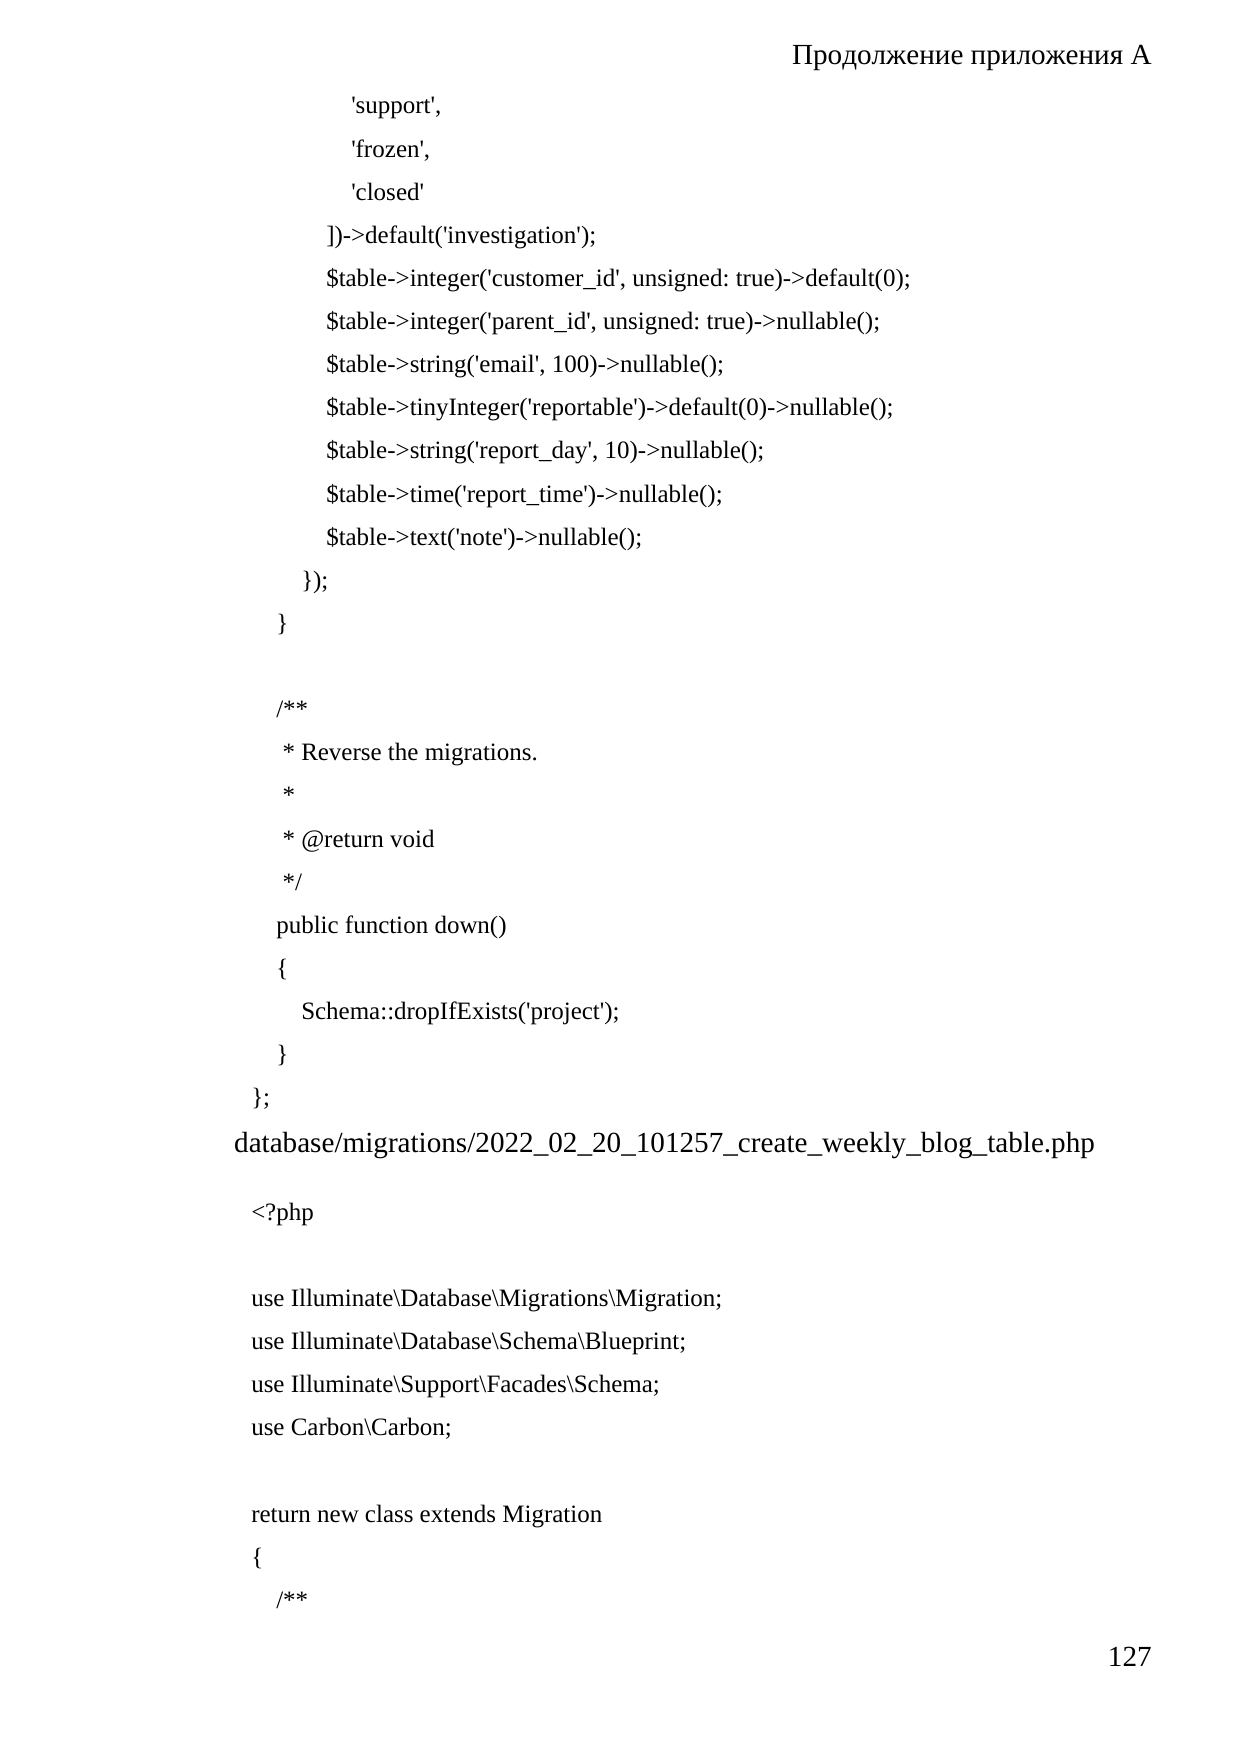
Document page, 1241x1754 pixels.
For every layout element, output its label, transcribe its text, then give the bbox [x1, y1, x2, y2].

text */ [177, 867, 1152, 896]
text }; [177, 1082, 1152, 1111]
text $table->text('note')->nullable(); [177, 522, 1152, 551]
text $table->integer('customer_id', unsigned: true)->default(0); [177, 263, 1152, 292]
text use Illuminate\Database\Schema\Blueprint; [177, 1326, 1152, 1355]
text return new class extends Migration [177, 1499, 1152, 1527]
text /** [177, 1585, 1152, 1614]
text 'closed' [177, 177, 1152, 206]
text { [177, 953, 1152, 982]
text * [177, 781, 1152, 809]
text public function down() [177, 910, 1152, 939]
text use Carbon\Carbon; [177, 1412, 1152, 1441]
subtitle database/migrations/2022_02_20_101257_create_weekly_blog_table.php [177, 1126, 1152, 1159]
text }); [177, 565, 1152, 594]
text * Reverse the migrations. [177, 737, 1152, 766]
text $table->integer('parent_id', unsigned: true)->nullable(); [177, 306, 1152, 335]
text $table->string('email', 100)->nullable(); [177, 349, 1152, 378]
text ])->default('investigation'); [177, 220, 1152, 249]
text * @return void [177, 824, 1152, 852]
text use Illuminate\Database\Migrations\Migration; [177, 1283, 1152, 1312]
text /** [177, 694, 1152, 723]
text use Illuminate\Support\Facades\Schema; [177, 1369, 1152, 1398]
text } [177, 608, 1152, 637]
text $table->string('report_day', 10)->nullable(); [177, 436, 1152, 464]
text 'support', [177, 91, 1152, 119]
text $table->time('report_time')->nullable(); [177, 479, 1152, 507]
text 'frozen', [177, 134, 1152, 162]
text } [177, 1039, 1152, 1068]
text $table->tinyInteger('reportable')->default(0)->nullable(); [177, 392, 1152, 421]
text <?php [177, 1197, 1152, 1226]
text Schema::dropIfExists('project'); [177, 996, 1152, 1025]
text { [177, 1542, 1152, 1571]
